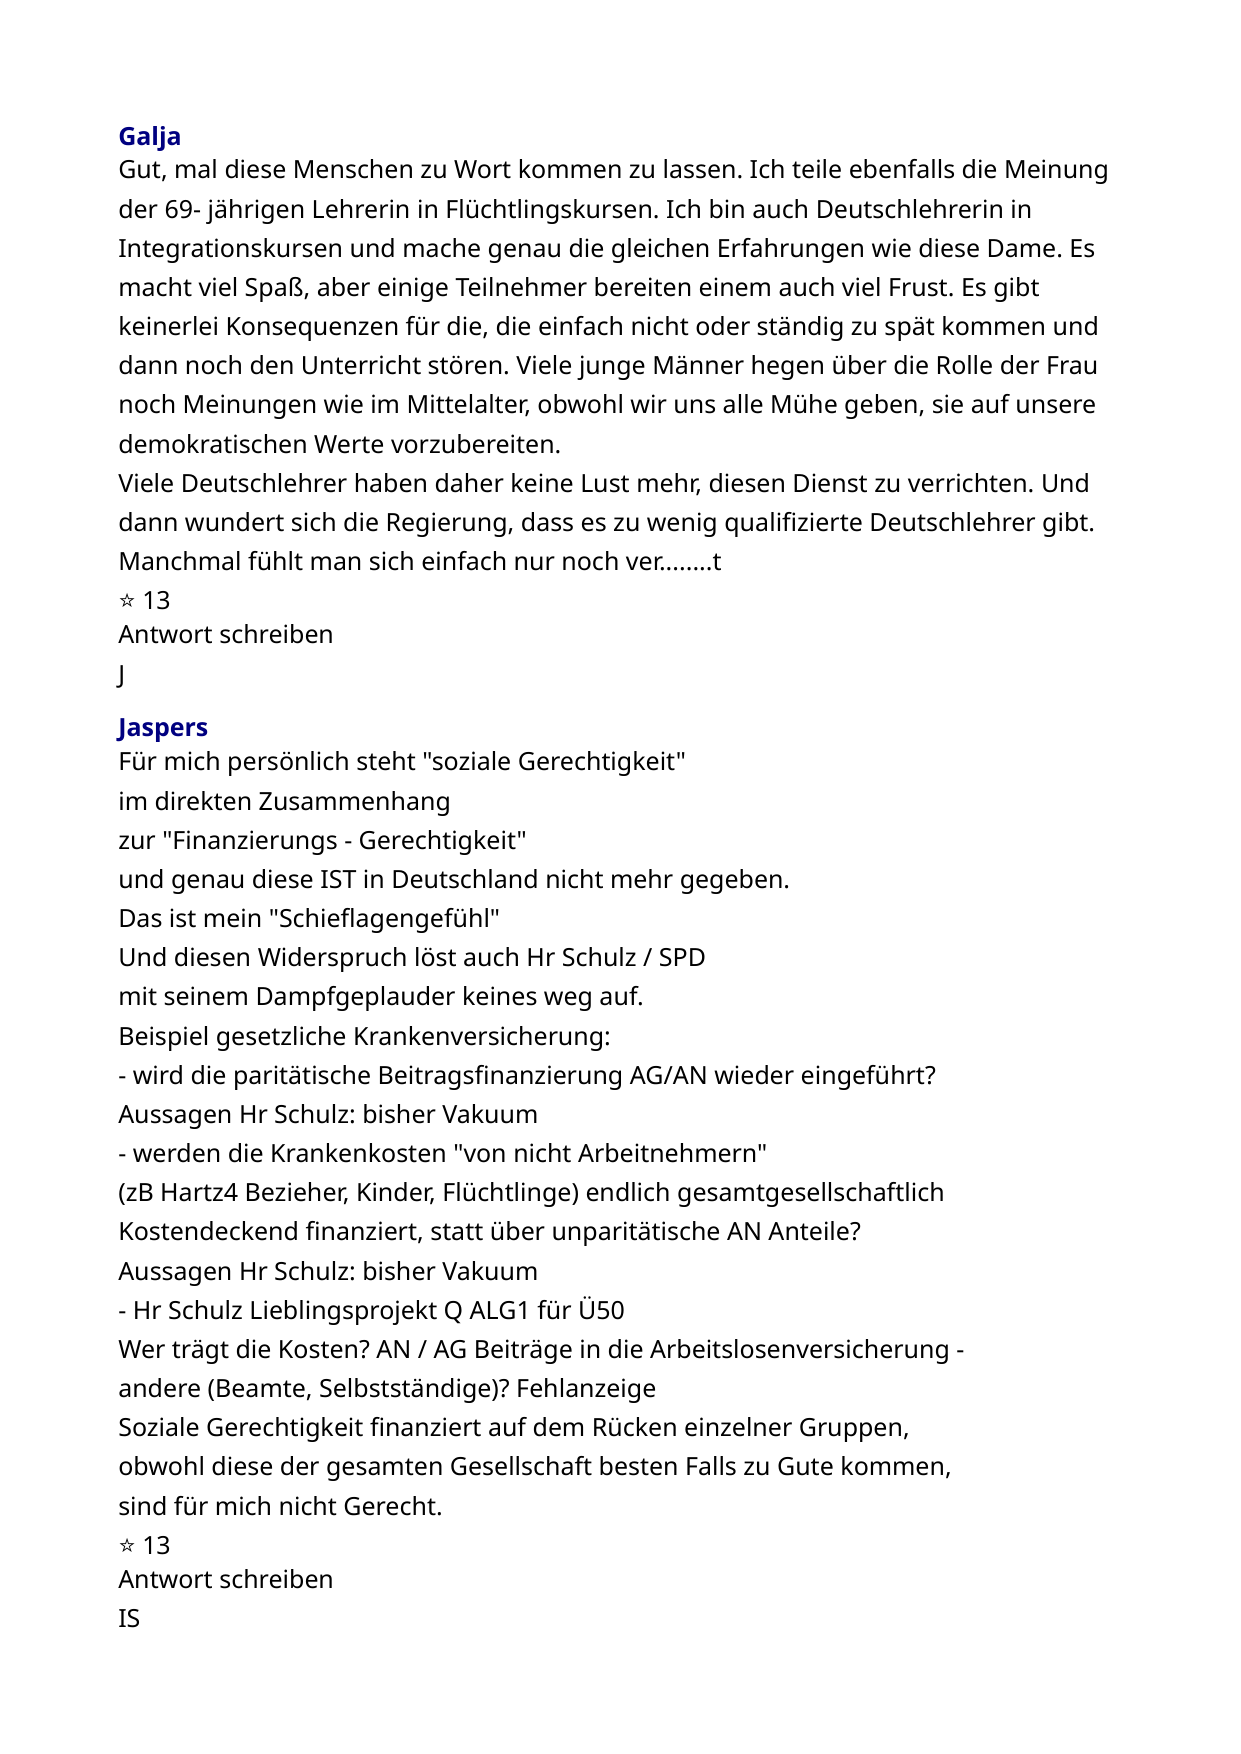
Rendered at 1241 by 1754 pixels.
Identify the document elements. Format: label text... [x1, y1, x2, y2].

text Antwort schreiben [118, 1561, 1122, 1596]
subtitle Jaspers [118, 710, 1122, 744]
text IS [118, 1601, 1122, 1635]
subtitle Galja [118, 118, 1122, 152]
text Soziale Gerechtigkeit finanziert auf dem Rücken einzelner Gruppen, obwohl diese der gesamten Gesellschaft besten Falls zu Gute kommen, sind für mich nicht Gerecht. [118, 1410, 1122, 1522]
text Für mich persönlich steht "soziale Gerechtigkeit" im direkten Zusammenhang zur "Finanzierungs - Gerechtigkeit" und genau diese IST in Deutschland nicht mehr gegeben. Das ist mein "Schieflagengefühl" [118, 744, 1122, 935]
text Antwort schreiben [118, 617, 1122, 651]
text ⭐️ 13 [118, 1527, 1122, 1561]
text - Hr Schulz Lieblingsprojekt Q ALG1 für Ü50 Wer trägt die Kosten? AN / AG Beiträge in die Arbeitslosenversicherung - andere (Beamte, Selbstständige)? Fehlanzeige [118, 1292, 1122, 1405]
text Viele Deutschlehrer haben daher keine Lust mehr, diesen Dienst zu verrichten. Und dann wundert sich die Regierung, dass es zu wenig qualifizierte Deutschlehrer gibt. Manchmal fühlt man sich einfach nur noch ver........t [118, 466, 1122, 578]
text Beispiel gesetzliche Krankenversicherung: - wird die paritätische Beitragsfinanzierung AG/AN wieder eingeführt? Aussagen Hr Schulz: bisher Vakuum [118, 1018, 1122, 1131]
text Gut, mal diese Menschen zu Wort kommen zu lassen. Ich teile ebenfalls die Meinung der 69- jährigen Lehrerin in Flüchtlingskursen. Ich bin auch Deutschlehrerin in Integrationskursen und mache genau die gleichen Erfahrungen wie diese Dame. Es macht viel Spaß, aber einige Teilnehmer bereiten einem auch viel Frust. Es gibt keinerlei Konsequenzen für die, die einfach nicht oder ständig zu spät kommen und dann noch den Unterricht stören. Viele junge Männer hegen über die Rolle der Frau noch Meinungen wie im Mittelalter, obwohl wir uns alle Mühe geben, sie auf unsere demokratischen Werte vorzubereiten. [118, 152, 1122, 460]
text ⭐️ 13 [118, 583, 1122, 617]
text Und diesen Widerspruch löst auch Hr Schulz / SPD mit seinem Dampfgeplauder keines weg auf. [118, 940, 1122, 1013]
text J [118, 656, 1122, 690]
text - werden die Krankenkosten "von nicht Arbeitnehmern" (zB Hartz4 Bezieher, Kinder, Flüchtlinge) endlich gesamtgesellschaftlich Kostendeckend finanziert, statt über unparitätische AN Anteile? Aussagen Hr Schulz: bisher Vakuum [118, 1136, 1122, 1287]
